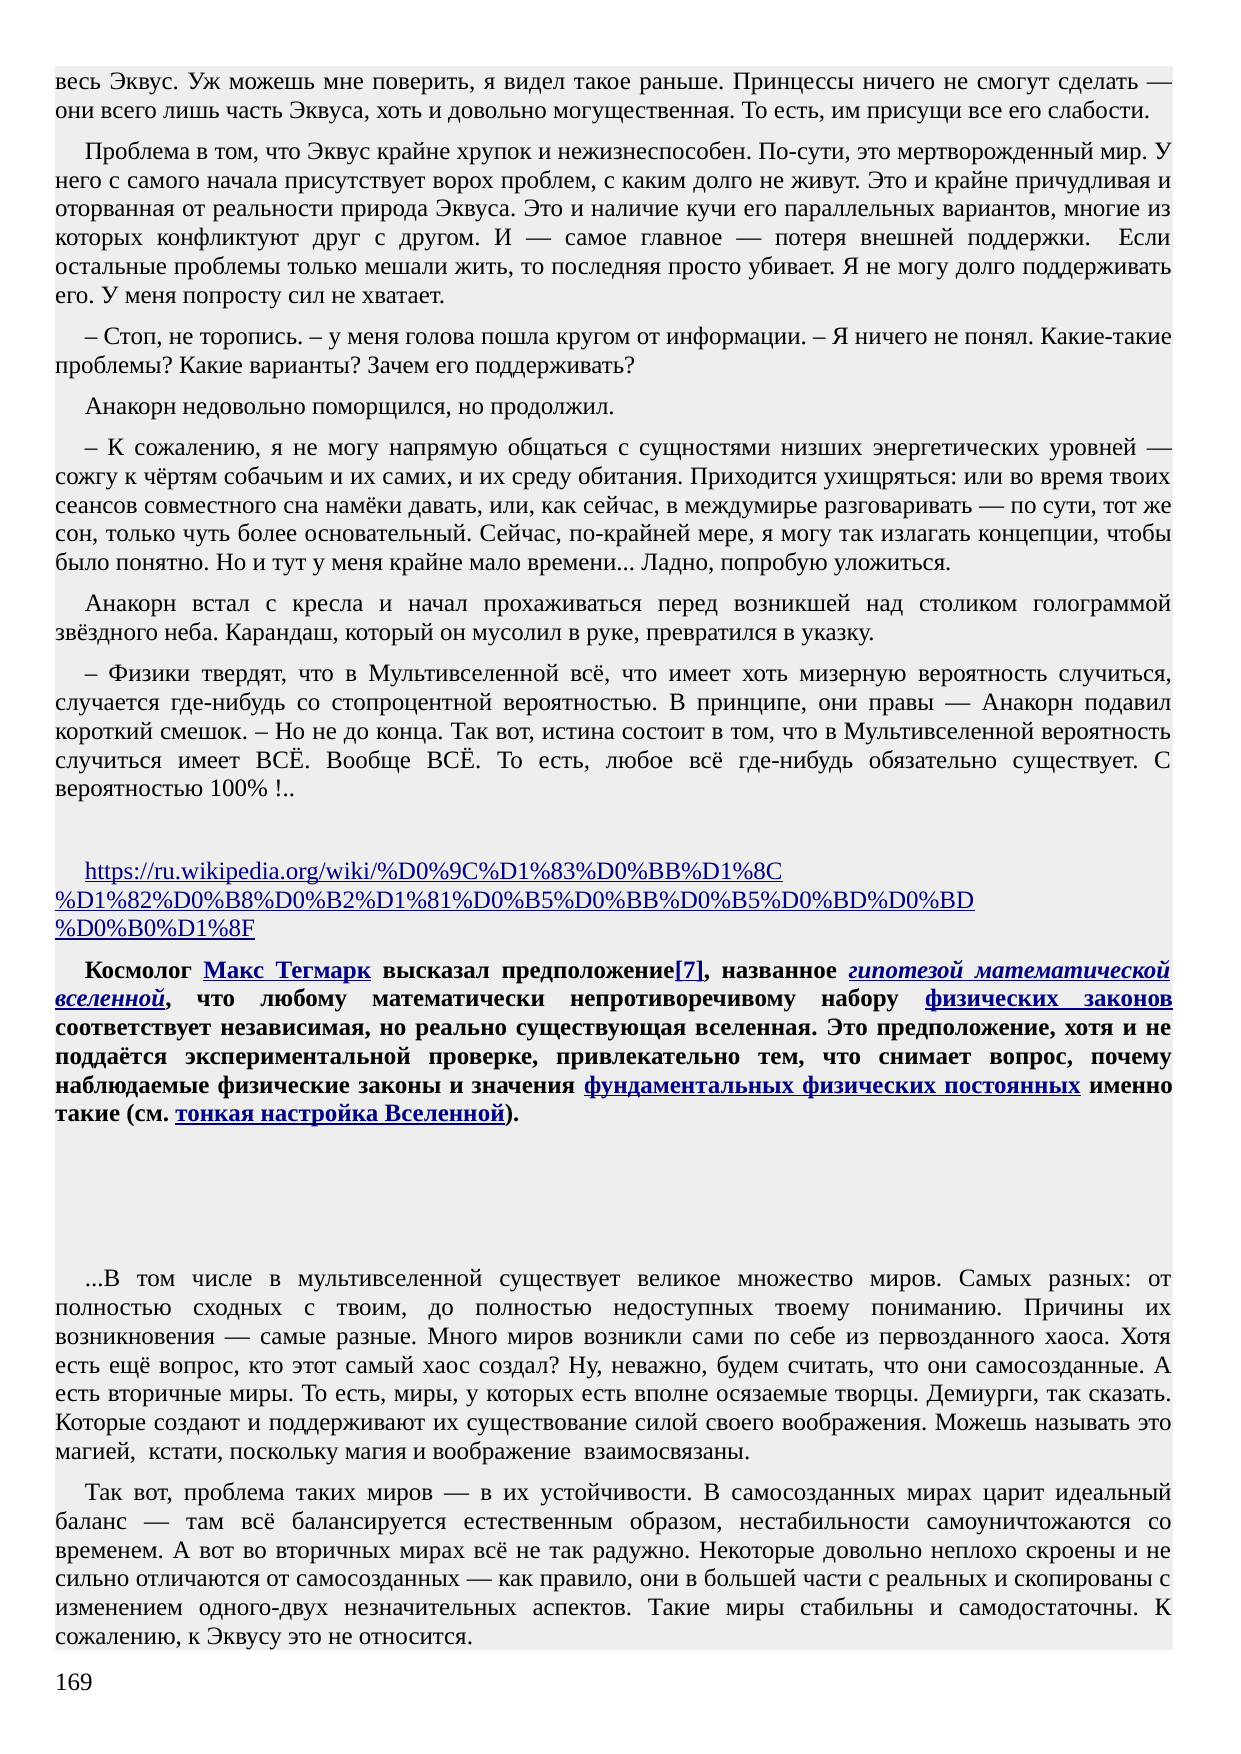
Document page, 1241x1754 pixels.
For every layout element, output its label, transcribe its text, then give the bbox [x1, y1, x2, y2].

text Так вот, проблема таких миров — в их устойчивости. В самосозданных мирах царит идеальный баланс — там всё балансируется естественным образом, нестабильности самоуничтожаются со временем. А вот во вторичных мирах всё не так радужно. Некоторые довольно неплохо скроены и не сильно отличаются от самосозданных — как правило, они в большей части с реальных и скопированы с изменением одного-двух незначительных аспектов. Такие миры стабильны и самодостаточны. К сожалению, к Эквусу это не относится. [55, 1477, 1173, 1650]
text – Физики твердят, что в Мультивселенной всё, что имеет хоть мизерную вероятность случиться, случается где-нибудь со стопроцентной вероятностью. В принципе, они правы — Анакорн подавил короткий смешок. – Но не до конца. Так вот, истина состоит в том, что в Мультивселенной вероятность случиться имеет ВСЁ. Вообще ВСЁ. То есть, любое всё где-нибудь обязательно существует. С вероятностью 100% !.. [55, 658, 1173, 802]
text Анакорн недовольно поморщился, но продолжил. [55, 391, 1173, 420]
text – Стоп, не торопись. – у меня голова пошла кругом от информации. – Я ничего не понял. Какие-такие проблемы? Какие варианты? Зачем его поддерживать? [55, 321, 1173, 378]
text ...В том числе в мультивселенной существует великое множество миров. Самых разных: от полностью сходных с твоим, до полностью недоступных твоему пониманию. Причины их возникновения — самые разные. Много миров возникли сами по себе из первозданного хаоса. Хотя есть ещё вопрос, кто этот самый хаос создал? Ну, неважно, будем считать, что они самосозданные. А есть вторичные миры. То есть, миры, у которых есть вполне осязаемые творцы. Демиурги, так сказать. Которые создают и поддерживают их существование силой своего воображения. Можешь называть это магией, кстати, поскольку магия и воображение взаимосвязаны. [55, 1263, 1173, 1465]
text – К сожалению, я не могу напрямую общаться с сущностями низших энергетических уровней — сожгу к чёртям собачьим и их самих, и их среду обитания. Приходится ухищряться: или во время твоих сеансов совместного сна намёки давать, или, как сейчас, в междумирье разговаривать — по сути, тот же сон, только чуть более основательный. Сейчас, по-крайней мере, я могу так излагать концепции, чтобы было понятно. Но и тут у меня крайне мало времени... Ладно, попробую уложиться. [55, 432, 1173, 576]
text Проблема в том, что Эквус крайне хрупок и нежизнеспособен. По-сути, это мертворожденный мир. У него с самого начала присутствует ворох проблем, с каким долго не живут. Это и крайне причудливая и оторванная от реальности природа Эквуса. Это и наличие кучи его параллельных вариантов, многие из которых конфликтуют друг с другом. И — самое главное — потеря внешней поддержки. Если остальные проблемы только мешали жить, то последняя просто убивает. Я не могу долго поддерживать его. У меня попросту сил не хватает. [55, 136, 1173, 308]
text Анакорн встал с кресла и начал прохаживаться перед возникшей над столиком голограммой звёздного неба. Карандаш, который он мусолил в руке, превратился в указку. [55, 588, 1173, 646]
text весь Эквус. Уж можешь мне поверить, я видел такое раньше. Принцессы ничего не смогут сделать — они всего лишь часть Эквуса, хоть и довольно могущественная. То есть, им присущи все его слабости. [55, 66, 1173, 123]
text Космолог Макс Тегмарк высказал предположение[7], названное гипотезой математической вселенной, что любому математически непротиворечивому набору физических законов соответствует независимая, но реально существующая вселенная. Это предположение, хотя и не поддаётся экспериментальной проверке, привлекательно тем, что снимает вопрос, почему наблюдаемые физические законы и значения фундаментальных физических постоянных именно такие (см. тонкая настройка Вселенной). [55, 955, 1173, 1127]
text https://ru.wikipedia.org/wiki/%D0%9C%D1%83%D0%BB%D1%8C%D1%82%D0%B8%D0%B2%D1%81%D0%B5%D0%BB%D0%B5%D0%BD%D0%BD%D0%B0%D1%8F [55, 856, 1173, 942]
